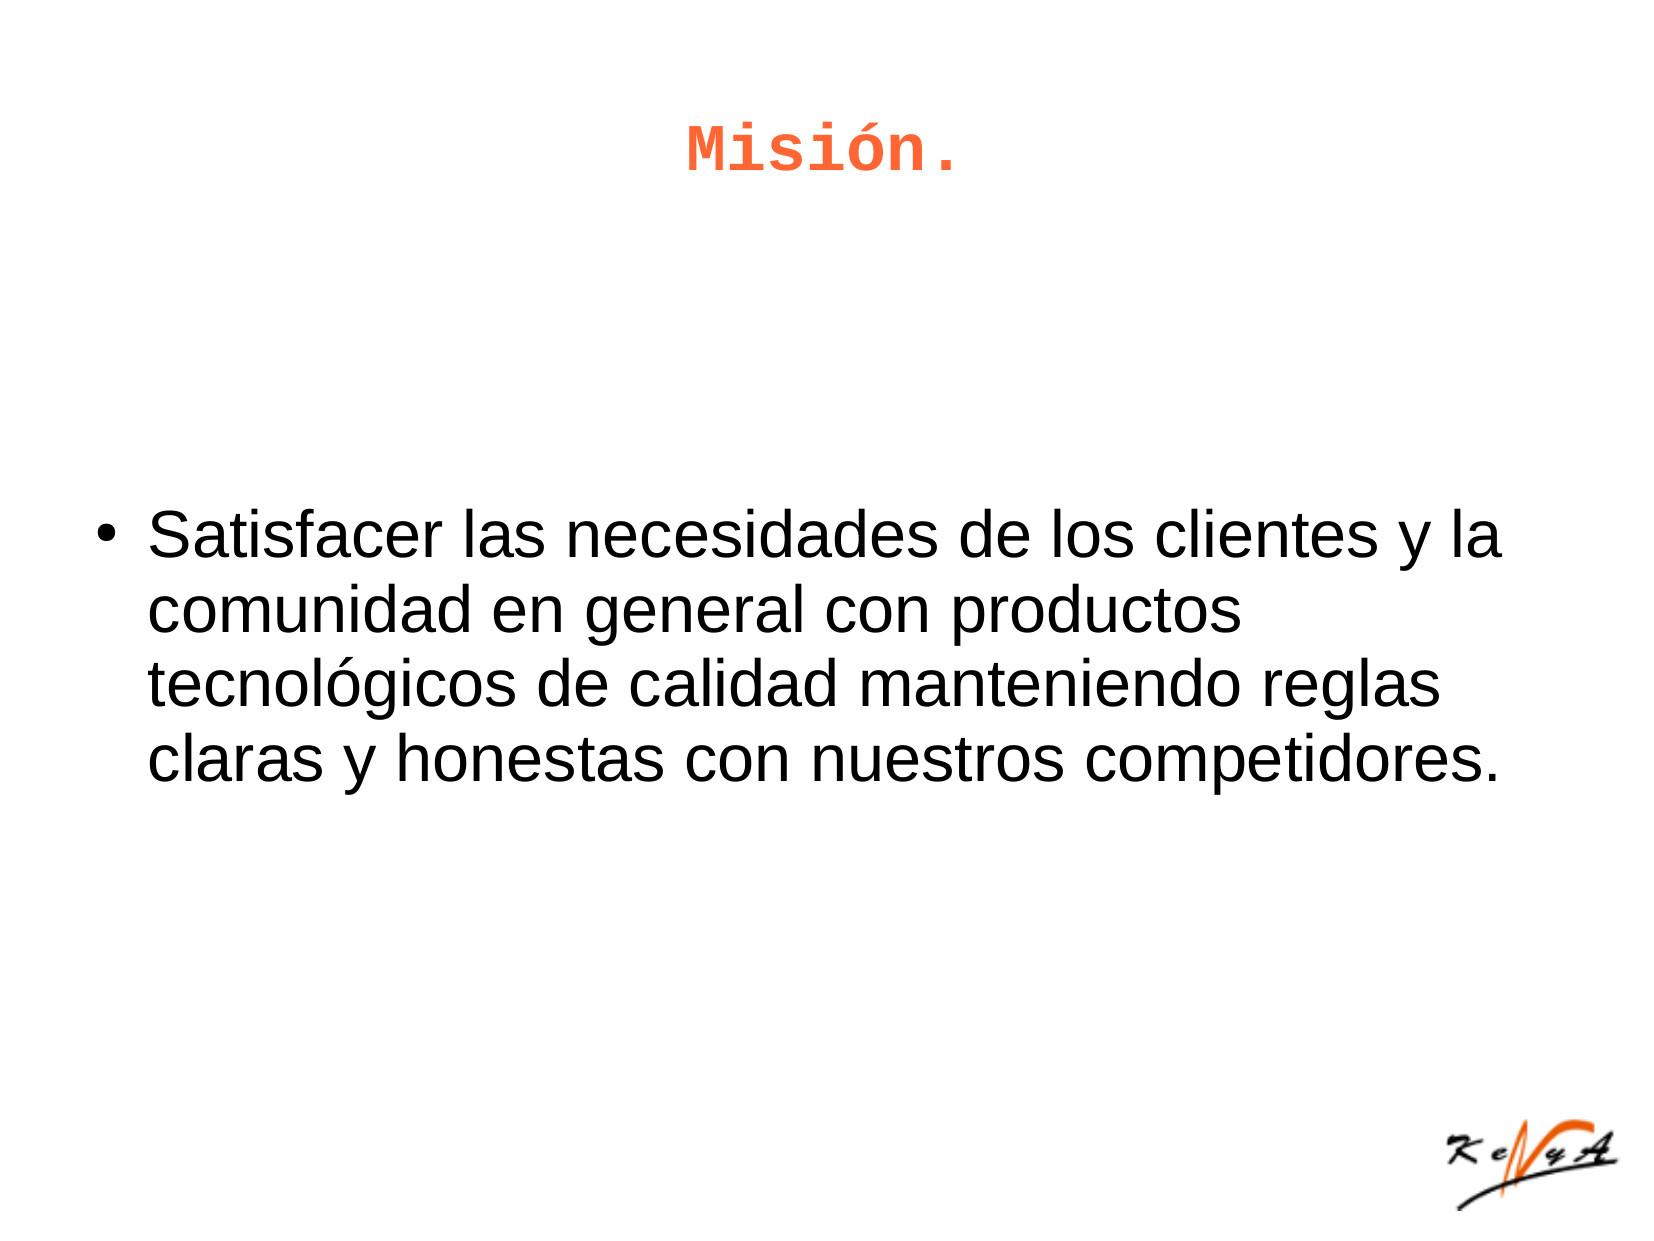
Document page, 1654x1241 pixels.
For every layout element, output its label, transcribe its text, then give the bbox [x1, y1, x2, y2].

list Satisfacer las necesidades de los clientes y la comunidad en general con productos tecnológicos de calidad manteniendo reglas claras y honestas con nuestros competidores. [76, 496, 1565, 797]
title Misión. [82, 49, 1571, 257]
picture [1446, 1118, 1620, 1211]
